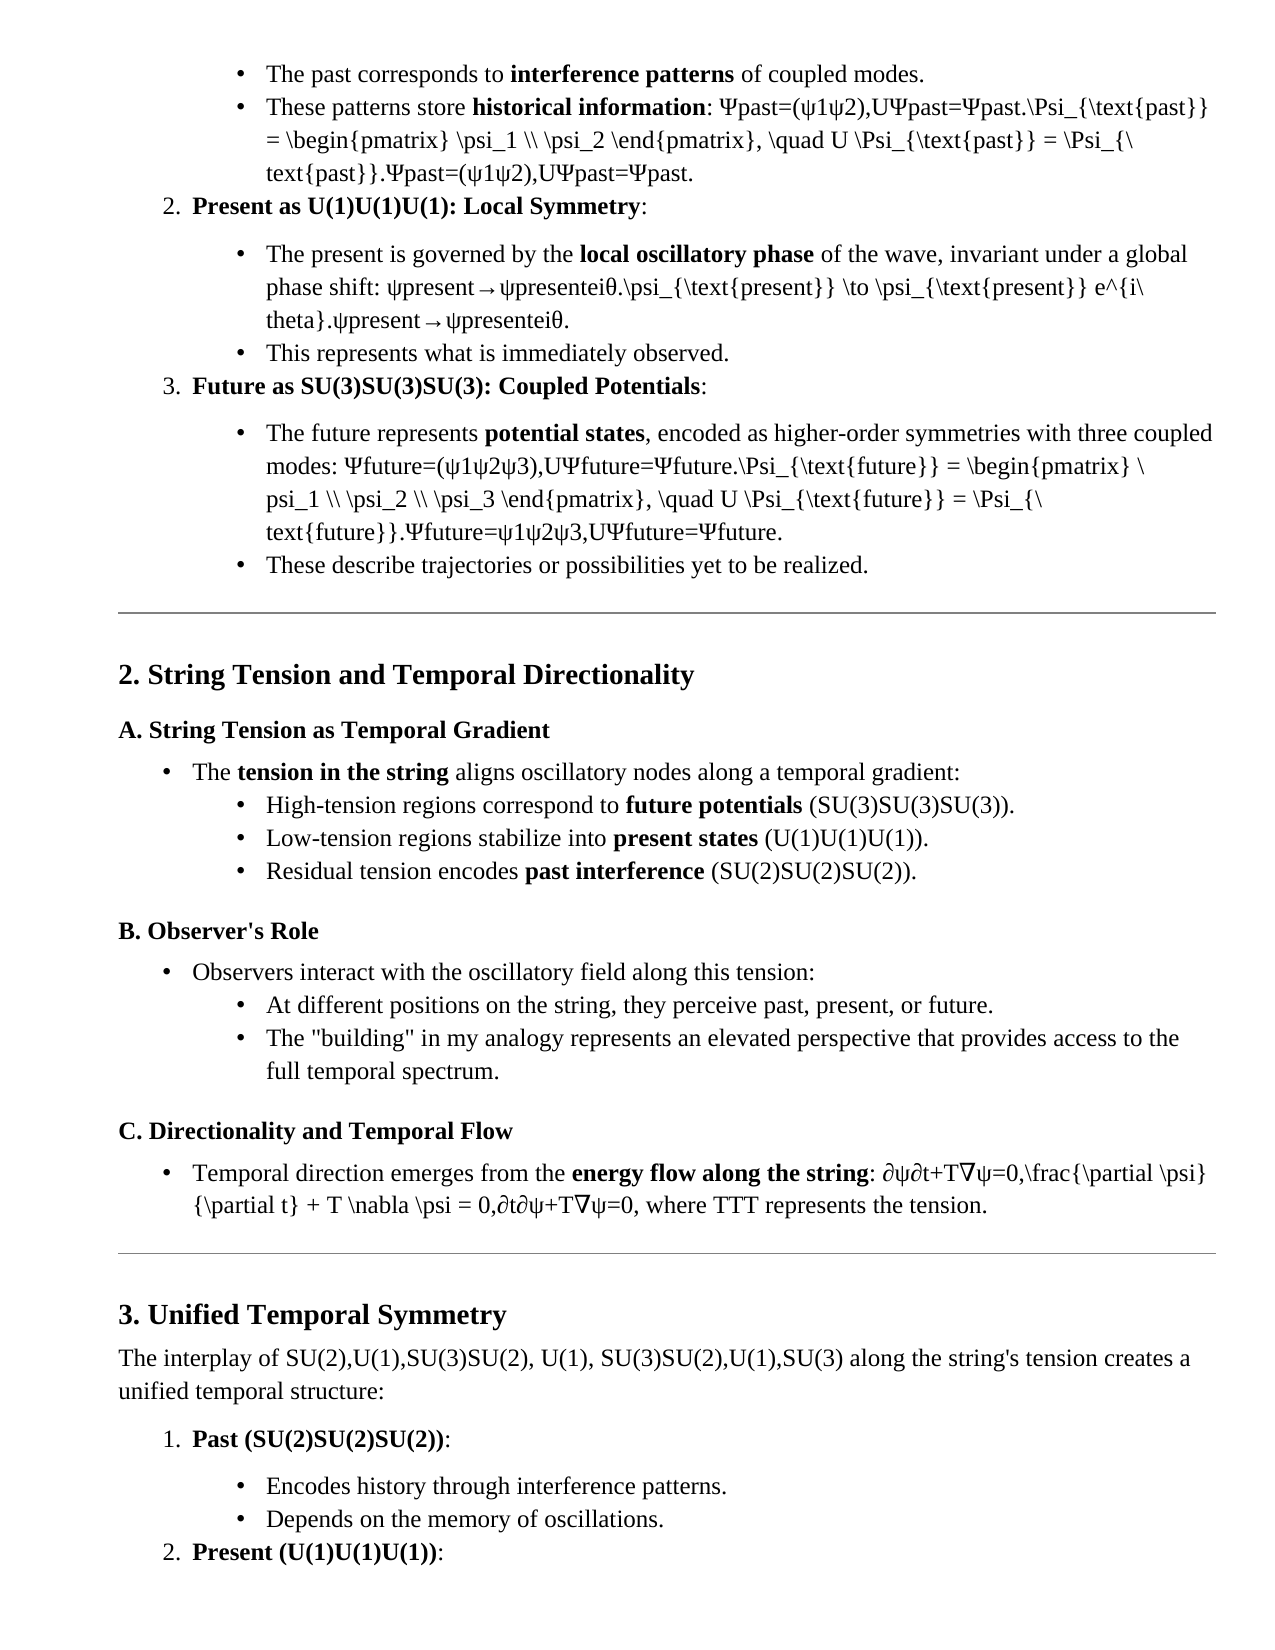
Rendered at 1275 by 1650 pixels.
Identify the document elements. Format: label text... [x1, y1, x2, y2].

subtitle 2. String Tension and Temporal Directionality [118, 657, 1216, 691]
list Encodes history through interference patterns. [236, 1471, 1216, 1500]
list At different positions on the string, they perceive past, present, or future. [236, 990, 1216, 1019]
text The interplay of SU(2),U(1),SU(3)SU(2), U(1), SU(3)SU(2),U(1),SU(3) along the string's tension creates a unified temporal structure: [118, 1343, 1216, 1405]
list The "building" in my analogy represents an elevated perspective that provides access to the full temporal spectrum. [236, 1023, 1216, 1085]
list Depends on the memory of oscillations. [236, 1504, 1216, 1533]
list Past (SU(2)SU(2)SU(2)): [162, 1424, 1216, 1452]
list Observers interact with the oscillatory field along this tension: [162, 957, 1216, 986]
list High-tension regions correspond to future potentials (SU(3)SU(3)SU(3)). [236, 790, 1216, 818]
subtitle C. Directionality and Temporal Flow [118, 1116, 1216, 1145]
list The past corresponds to interference patterns of coupled modes. [236, 59, 1216, 88]
subtitle B. Observer's Role [118, 916, 1216, 945]
list Future as SU(3)SU(3)SU(3): Coupled Potentials: [162, 371, 1216, 399]
list The present is governed by the local oscillatory phase of the wave, invariant under a global phase shift: ψpresent→ψpresenteiθ.\psi_{\text{present}} \to \psi_{\text{present}} e^{i\theta}.ψpresent​→ψpresent​eiθ. [236, 239, 1216, 333]
list These patterns store historical information: Ψpast=(ψ1ψ2),UΨpast=Ψpast.\Psi_{\text{past}} = \begin{pmatrix} \psi_1 \\ \psi_2 \end{pmatrix}, \quad U \Psi_{\text{past}} = \Psi_{\text{past}}.Ψpast​=(ψ1​ψ2​​),UΨpast​=Ψpast​. [236, 92, 1216, 187]
list The future represents potential states, encoded as higher-order symmetries with three coupled modes: Ψfuture=(ψ1ψ2ψ3),UΨfuture=Ψfuture.\Psi_{\text{future}} = \begin{pmatrix} \psi_1 \\ \psi_2 \\ \psi_3 \end{pmatrix}, \quad U \Psi_{\text{future}} = \Psi_{\text{future}}.Ψfuture​=​ψ1​ψ2​ψ3​​​,UΨfuture​=Ψfuture​. [236, 418, 1216, 546]
subtitle A. String Tension as Temporal Gradient [118, 716, 1216, 744]
subtitle 3. Unified Temporal Symmetry [118, 1297, 1216, 1331]
list The tension in the string aligns oscillatory nodes along a temporal gradient: [162, 757, 1216, 786]
list This represents what is immediately observed. [236, 338, 1216, 367]
list Residual tension encodes past interference (SU(2)SU(2)SU(2)). [236, 856, 1216, 884]
list Present (U(1)U(1)U(1)): [162, 1537, 1216, 1566]
list Present as U(1)U(1)U(1): Local Symmetry: [162, 191, 1216, 220]
list Temporal direction emerges from the energy flow along the string: ∂ψ∂t+T∇ψ=0,\frac{\partial \psi}{\partial t} + T \nabla \psi = 0,∂t∂ψ​+T∇ψ=0, where TTT represents the tension. [162, 1158, 1216, 1219]
list These describe trajectories or possibilities yet to be realized. [236, 551, 1216, 579]
list Low-tension regions stabilize into present states (U(1)U(1)U(1)). [236, 823, 1216, 852]
